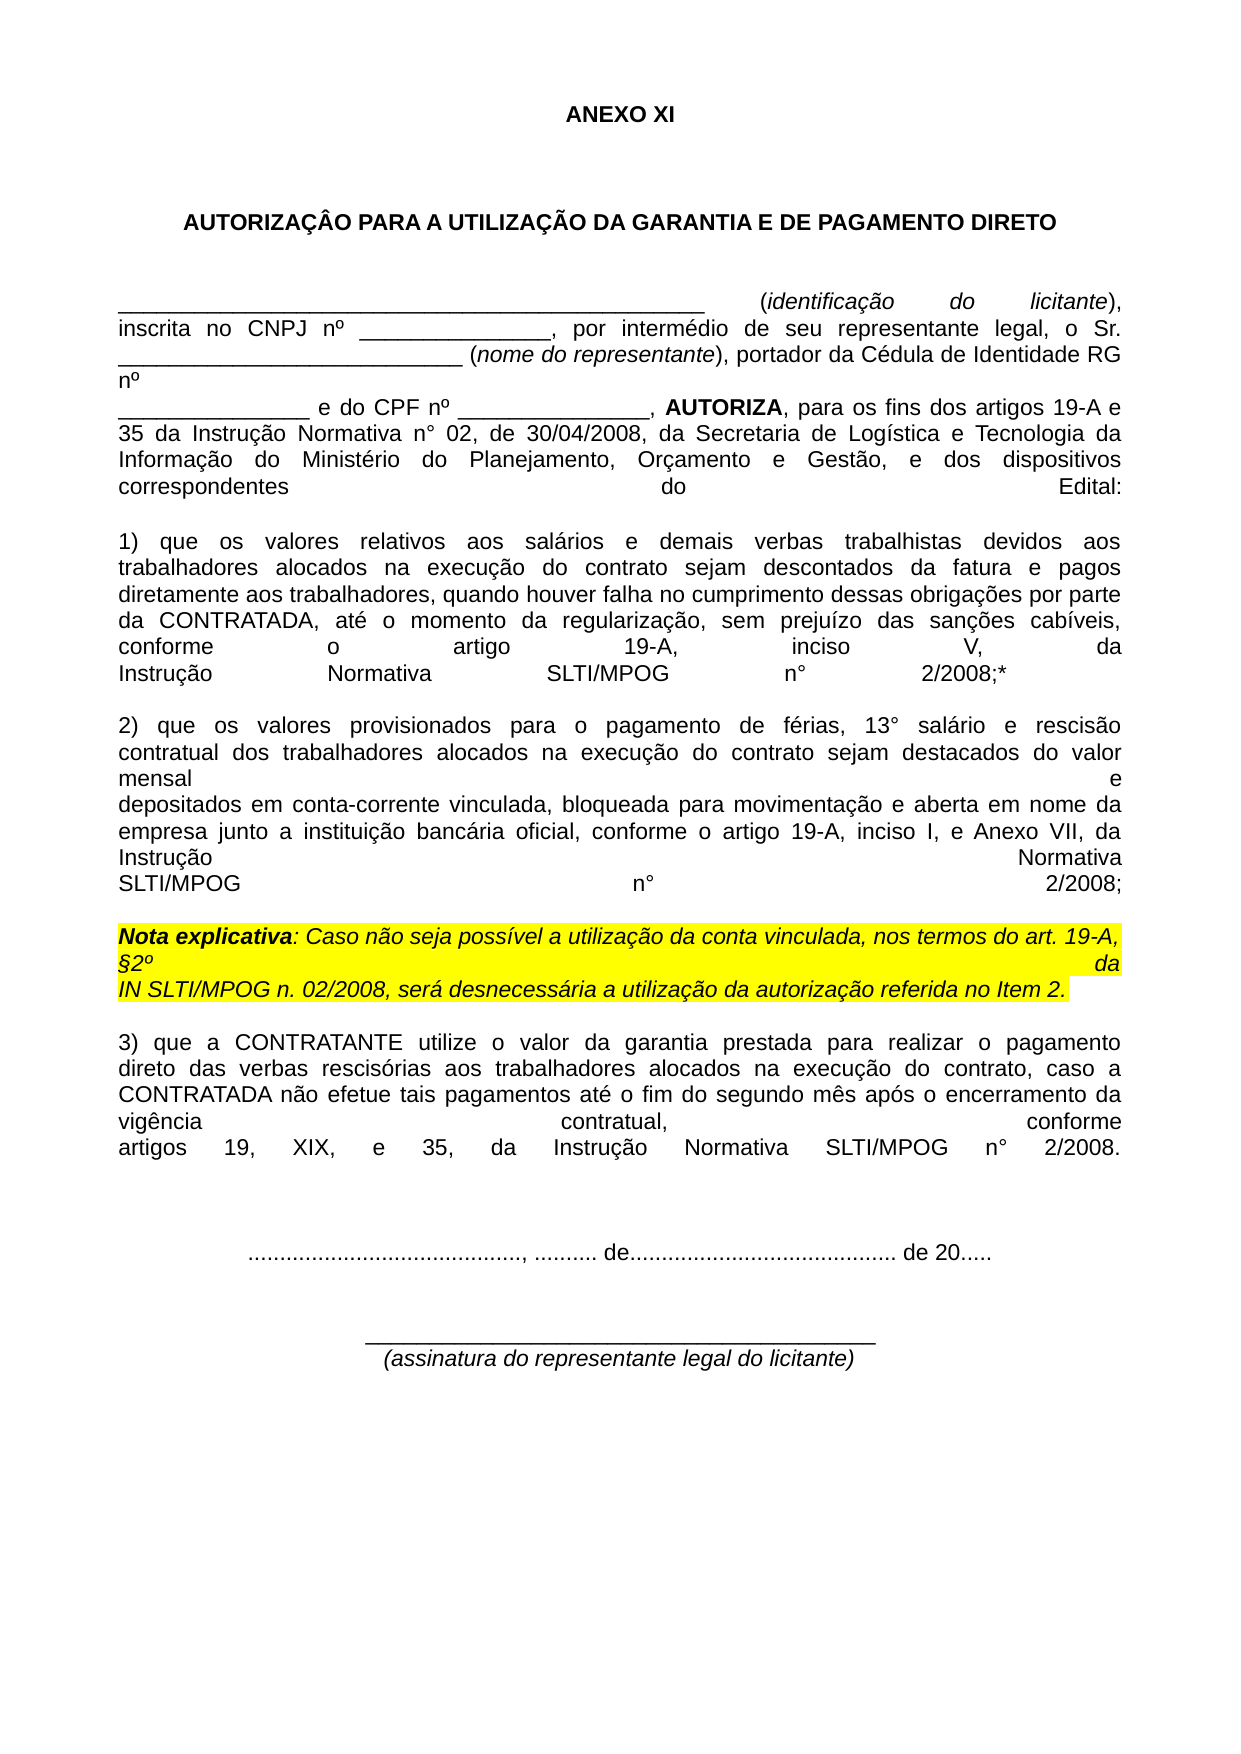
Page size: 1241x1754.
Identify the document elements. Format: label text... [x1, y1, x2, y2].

text 1) que os valores relativos aos salários e demais verbas trabalhistas devidos aos trabalhadores alocados na execução do contrato sejam descontados da fatura e pagos diretamente aos trabalhadores, quando houver falha no cumprimento dessas obrigações por parte da CONTRATADA, até o momento da regularização, sem prejuízo das sanções cabíveis, conforme o artigo 19-A, inciso V, da Instrução Normativa SLTI/MPOG n° 2/2008;* [118, 528, 1122, 712]
text ..........................................., .......... de.......................................... de 20..... [118, 1239, 1122, 1292]
text AUTORIZAÇÂO PARA A UTILIZAÇÃO DA GARANTIA E DE PAGAMENTO DIRETO [118, 209, 1122, 262]
text ANEXO XI [118, 101, 1122, 156]
text 3) que a CONTRATANTE utilize o valor da garantia prestada para realizar o pagamento direto das verbas rescisórias aos trabalhadores alocados na execução do contrato, caso a CONTRATADA não efetue tais pagamentos até o fim do segundo mês após o encerramento da vigência contratual, conforme artigos 19, XIX, e 35, da Instrução Normativa SLTI/MPOG n° 2/2008. [118, 1028, 1122, 1187]
text ________________________________________ (assinatura do representante legal do licitante) [118, 1318, 1122, 1371]
text Nota explicativa: Caso não seja possível a utilização da conta vinculada, nos termos do art. 19-A, §2º da IN SLTI/MPOG n. 02/2008, será desnecessária a utilização da autorização referida no Item 2. [118, 923, 1122, 1002]
text 2) que os valores provisionados para o pagamento de férias, 13° salário e rescisão contratual dos trabalhadores alocados na execução do contrato sejam destacados do valor mensal e depositados em conta-corrente vinculada, bloqueada para movimentação e aberta em nome da empresa junto a instituição bancária oficial, conforme o artigo 19-A, inciso I, e Anexo VII, da Instrução Normativa SLTI/MPOG n° 2/2008; [118, 712, 1122, 923]
text ______________________________________________ (identificação do licitante), inscrita no CNPJ nº _______________, por intermédio de seu representante legal, o Sr. ___________________________ (nome do representante), portador da Cédula de Identidade RG nº _______________ e do CPF nº _______________, AUTORIZA, para os fins dos artigos 19-A e 35 da Instrução Normativa n° 02, de 30/04/2008, da Secretaria de Logística e Tecnologia da Informação do Ministério do Planejamento, Orçamento e Gestão, e dos dispositivos correspondentes do Edital: [118, 288, 1122, 528]
